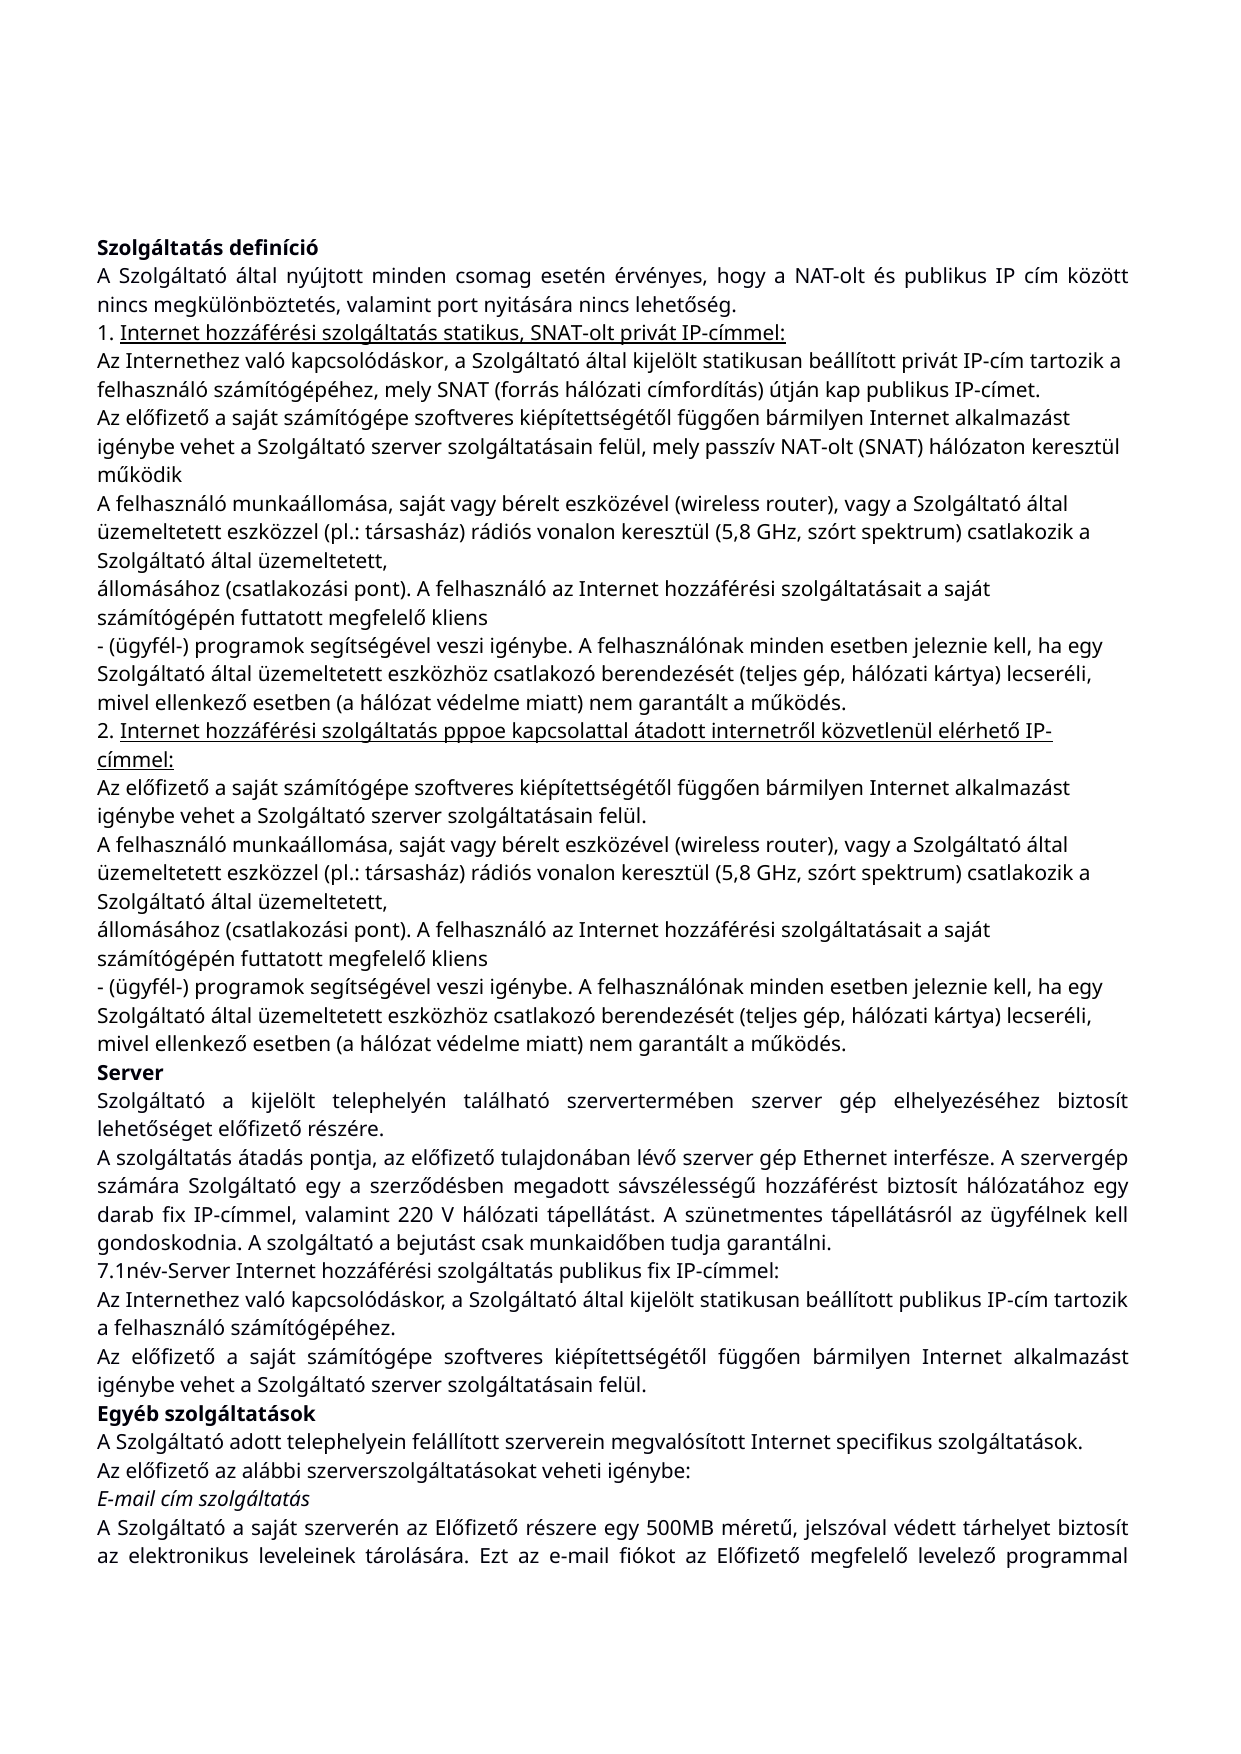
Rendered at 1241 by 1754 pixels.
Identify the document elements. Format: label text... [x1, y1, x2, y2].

text 2. Internet hozzáférési szolgáltatás pppoe kapcsolattal átadott internetről közvetlenül elérhető IP-címmel: [97, 716, 1130, 773]
text - (ügyfél-) programok segítségével veszi igénybe. A felhasználónak minden esetben jeleznie kell, ha egy Szolgáltató által üzemeltetett eszközhöz csatlakozó berendezését (teljes gép, hálózati kártya) lecseréli, mivel ellenkező esetben (a hálózat védelme miatt) nem garantált a működés. [97, 972, 1130, 1058]
text Szolgáltatás definíció [97, 233, 1130, 261]
text Az előfizető a saját számítógépe szoftveres kiépítettségétől függően bármilyen Internet alkalmazást igénybe vehet a Szolgáltató szerver szolgáltatásain felül. [97, 1342, 1130, 1399]
text 1. Internet hozzáférési szolgáltatás statikus, SNAT-olt privát IP-címmel: [97, 318, 1130, 347]
text A Szolgáltató adott telephelyein felállított szerverein megvalósított Internet specifikus szolgáltatások. [97, 1427, 1130, 1456]
text állomásához (csatlakozási pont). A felhasználó az Internet hozzáférési szolgáltatásait a saját számítógépén futtatott megfelelő kliens [97, 574, 1130, 631]
text Egyéb szolgáltatások [97, 1399, 1130, 1427]
text Az előfizető a saját számítógépe szoftveres kiépítettségétől függően bármilyen Internet alkalmazást igénybe vehet a Szolgáltató szerver szolgáltatásain felül, mely passzív NAT-olt (SNAT) hálózaton keresztül működik [97, 403, 1130, 489]
text A Szolgáltató a saját szerverén az Előfizető részere egy 500MB méretű, jelszóval védett tárhelyet biztosít az elektronikus leveleinek tárolására. Ezt az e-mail fiókot az Előfizető megfelelő levelező programmal [97, 1513, 1130, 1569]
text Az előfizető az alábbi szerverszolgáltatásokat veheti igénybe: [97, 1456, 1130, 1484]
text A felhasználó munkaállomása, saját vagy bérelt eszközével (wireless router), vagy a Szolgáltató által üzemeltetett eszközzel (pl.: társasház) rádiós vonalon keresztül (5,8 GHz, szórt spektrum) csatlakozik a Szolgáltató által üzemeltetett, [97, 489, 1130, 574]
text A szolgáltatás átadás pontja, az előfizető tulajdonában lévő szerver gép Ethernet interfésze. A szervergép számára Szolgáltató egy a szerződésben megadott sávszélességű hozzáférést biztosít hálózatához egy darab fix IP-címmel, valamint 220 V hálózati tápellátást. A szünetmentes tápellátásról az ügyfélnek kell gondoskodnia. A szolgáltató a bejutást csak munkaidőben tudja garantálni. [97, 1143, 1130, 1257]
text A felhasználó munkaállomása, saját vagy bérelt eszközével (wireless router), vagy a Szolgáltató által üzemeltetett eszközzel (pl.: társasház) rádiós vonalon keresztül (5,8 GHz, szórt spektrum) csatlakozik a Szolgáltató által üzemeltetett, [97, 830, 1130, 915]
text állomásához (csatlakozási pont). A felhasználó az Internet hozzáférési szolgáltatásait a saját számítógépén futtatott megfelelő kliens [97, 915, 1130, 972]
text E-mail cím szolgáltatás [97, 1484, 1130, 1513]
text A Szolgáltató által nyújtott minden csomag esetén érvényes, hogy a NAT-olt és publikus IP cím között nincs megkülönböztetés, valamint port nyitására nincs lehetőség. [97, 261, 1130, 318]
text Server [97, 1058, 1130, 1086]
text Az Internethez való kapcsolódáskor, a Szolgáltató által kijelölt statikusan beállított privát IP-cím tartozik a felhasználó számítógépéhez, mely SNAT (forrás hálózati címfordítás) útján kap publikus IP-címet. [97, 347, 1130, 403]
text Az előfizető a saját számítógépe szoftveres kiépítettségétől függően bármilyen Internet alkalmazást igénybe vehet a Szolgáltató szerver szolgáltatásain felül. [97, 773, 1130, 830]
text Az Internethez való kapcsolódáskor, a Szolgáltató által kijelölt statikusan beállított publikus IP-cím tartozik a felhasználó számítógépéhez. [97, 1285, 1130, 1342]
text Szolgáltató a kijelölt telephelyén található szervertermében szerver gép elhelyezéséhez biztosít lehetőséget előfizető részére. [97, 1086, 1130, 1143]
text 7.1név-Server Internet hozzáférési szolgáltatás publikus fix IP-címmel: [97, 1257, 1130, 1285]
text - (ügyfél-) programok segítségével veszi igénybe. A felhasználónak minden esetben jeleznie kell, ha egy Szolgáltató által üzemeltetett eszközhöz csatlakozó berendezését (teljes gép, hálózati kártya) lecseréli, mivel ellenkező esetben (a hálózat védelme miatt) nem garantált a működés. [97, 631, 1130, 716]
